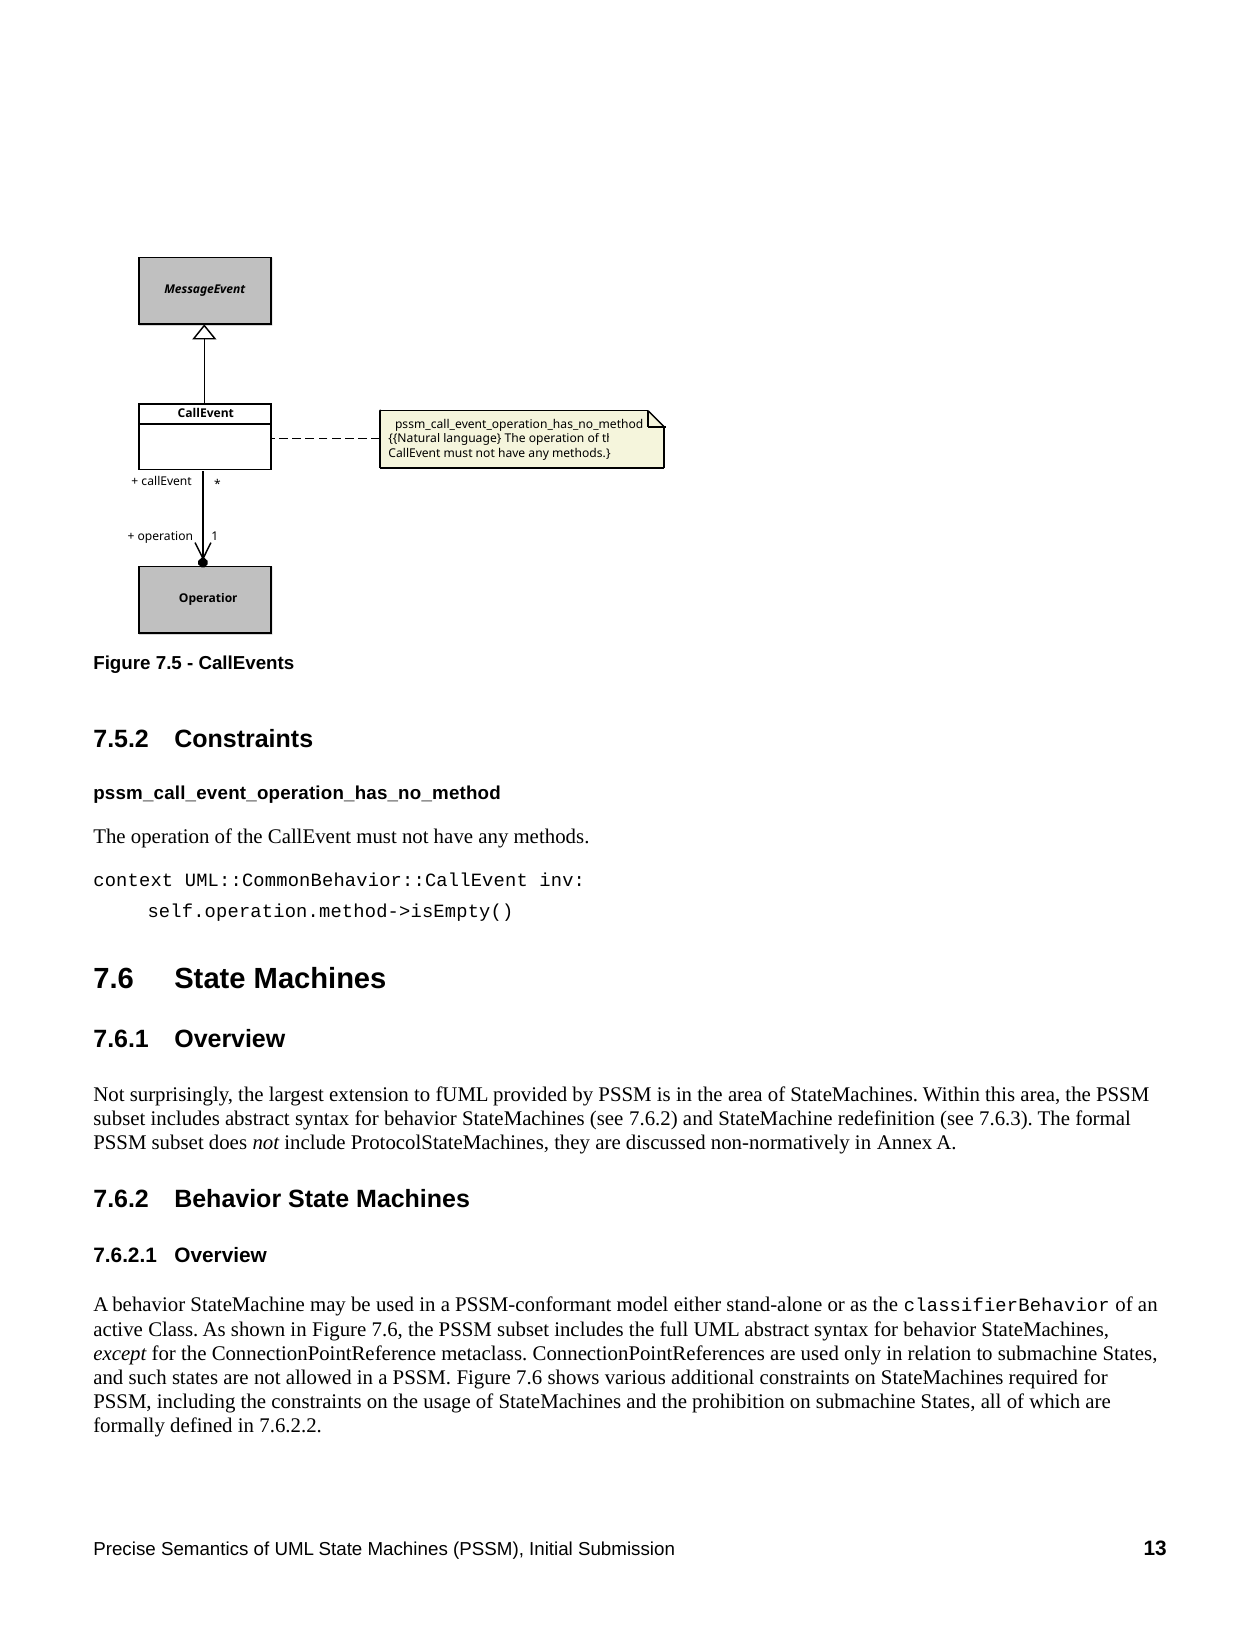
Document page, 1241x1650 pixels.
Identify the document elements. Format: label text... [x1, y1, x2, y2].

subtitle Overview [93, 1242, 1164, 1267]
subtitle pssm_call_event_operation_has_no_method [93, 782, 1164, 803]
text A behavior StateMachine may be used in a PSSM-conformant model either stand-alone or as the classifierBehavior of an active Class. As shown in Figure 7.6, the PSSM subset includes the full UML abstract syntax for behavior StateMachines, except for the ConnectionPointReference metaclass. ConnectionPointReferences are used only in relation to submachine States, and such states are not allowed in a PSSM. Figure 7.6 shows various additional constraints on StateMachines required for PSSM, including the constraints on the usage of StateMachines and the prohibition on submachine States, all of which are formally defined in 7.6.2.2. [93, 1292, 1164, 1437]
text Not surprisingly, the largest extension to fUML provided by PSSM is in the area of StateMachines. Within this area, the PSSM subset includes abstract syntax for behavior StateMachines (see 7.6.2) and StateMachine redefinition (see 7.6.3). The formal PSSM subset does not include ProtocolStateMachines, they are discussed non-normatively in Annex A. [93, 1082, 1164, 1154]
text context UML::CommonBehavior::CallEvent inv: [93, 869, 1164, 892]
text self.operation.method->isEmpty() [93, 901, 1164, 923]
text The operation of the CallEvent must not have any methods. [93, 824, 1164, 848]
text Figure 7.5 - CallEvents [93, 243, 679, 673]
subtitle Constraints [93, 723, 1164, 752]
subtitle Overview [93, 1023, 1164, 1053]
subtitle Behavior State Machines [93, 1183, 1164, 1212]
subtitle State Machines [93, 959, 1164, 994]
